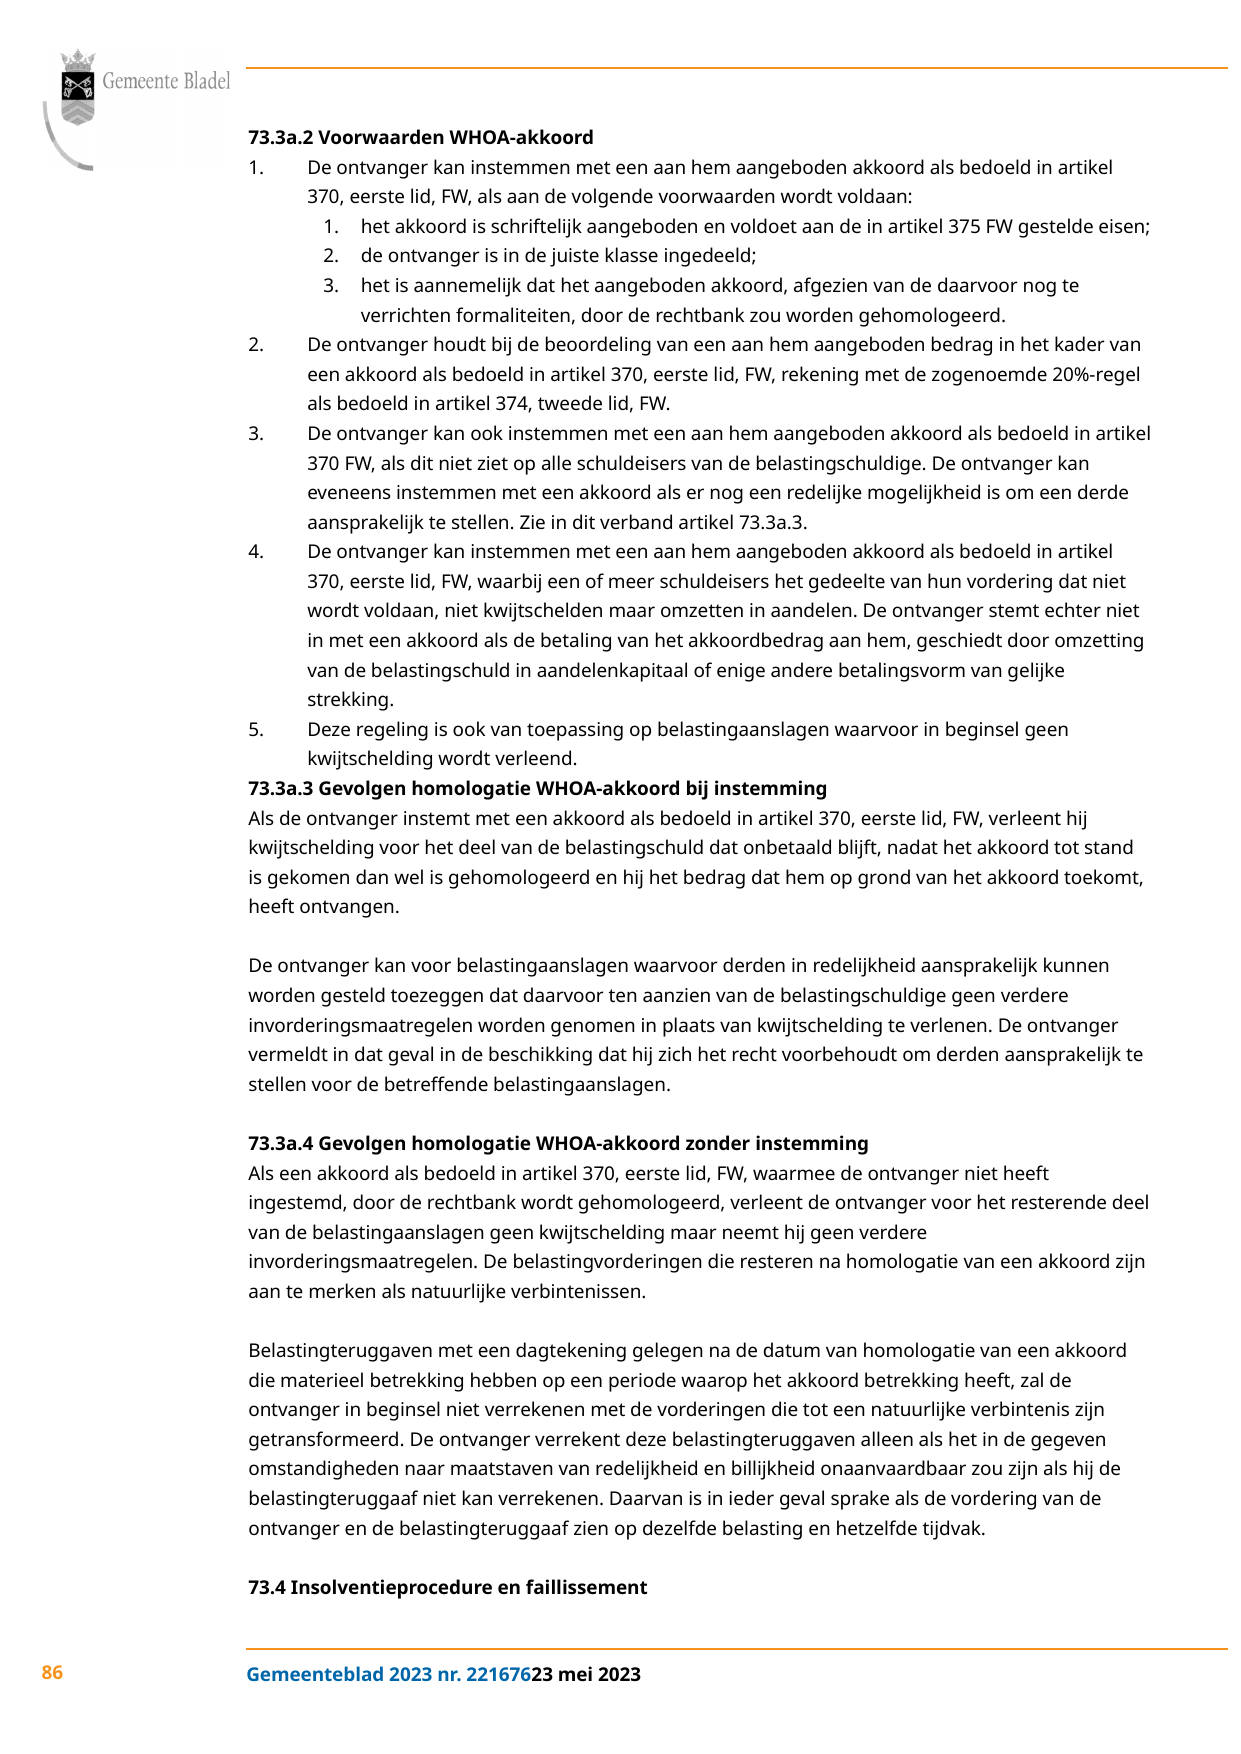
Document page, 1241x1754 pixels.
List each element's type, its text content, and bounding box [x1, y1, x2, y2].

list De ontvanger kan instemmen met een aan hem aangeboden akkoord als bedoeld in artikel 370, eerste lid, FW, waarbij een of meer schuldeisers het gedeelte van hun vordering dat niet wordt voldaan, niet kwijtschelden maar omzetten in aandelen. De ontvanger stemt echter niet in met een akkoord als de betaling van het akkoordbedrag aan hem, geschiedt door omzetting van de belastingschuld in aandelenkapitaal of enige andere betalingsvorm van gelijke strekking. [248, 538, 1152, 712]
text 73.3a.4 Gevolgen homologatie WHOA-akkoord zonder instemming [248, 1130, 1152, 1156]
list De ontvanger kan ook instemmen met een aan hem aangeboden akkoord als bedoeld in artikel 370 FW, als dit niet ziet op alle schuldeisers van de belastingschuldige. De ontvanger kan eveneens instemmen met een akkoord als er nog een redelijke mogelijkheid is om een derde aansprakelijk te stellen. Zie in dit verband artikel 73.3a.3. [248, 420, 1152, 535]
text 73.4 Insolventieprocedure en faillissement [248, 1574, 1152, 1600]
text Belastingteruggaven met een dagtekening gelegen na de datum van homologatie van een akkoord die materieel betrekking hebben op een periode waarop het akkoord betrekking heeft, zal de ontvanger in beginsel niet verrekenen met de vorderingen die tot een natuurlijke verbintenis zijn getransformeerd. De ontvanger verrekent deze belastingteruggaven alleen als het in de gegeven omstandigheden naar maatstaven van redelijkheid en billijkheid onaanvaardbaar zou zijn als hij de belastingteruggaaf niet kan verrekenen. Daarvan is in ieder geval sprake als de vordering van de ontvanger en de belastingteruggaaf zien op dezelfde belasting en hetzelfde tijdvak. [248, 1337, 1152, 1541]
picture [41, 47, 231, 172]
list De ontvanger houdt bij de beoordeling van een aan hem aangeboden bedrag in het kader van een akkoord als bedoeld in artikel 370, eerste lid, FW, rekening met de zogenoemde 20%-regel als bedoeld in artikel 374, tweede lid, FW. [248, 331, 1152, 416]
list De ontvanger kan instemmen met een aan hem aangeboden akkoord als bedoeld in artikel 370, eerste lid, FW, als aan de volgende voorwaarden wordt voldaan: [248, 154, 1152, 209]
list Deze regeling is ook van toepassing op belastingaanslagen waarvoor in beginsel geen kwijtschelding wordt verleend. [248, 716, 1152, 771]
list de ontvanger is in de juiste klasse ingedeeld; [323, 243, 1152, 268]
list het is aannemelijk dat het aangeboden akkoord, afgezien van de daarvoor nog te verrichten formaliteiten, door de rechtbank zou worden gehomologeerd. [323, 272, 1152, 328]
text 73.3a.2 Voorwaarden WHOA-akkoord [248, 124, 1152, 150]
text Als een akkoord als bedoeld in artikel 370, eerste lid, FW, waarmee de ontvanger niet heeft ingestemd, door de rechtbank wordt gehomologeerd, verleent de ontvanger voor het resterende deel van de belastingaanslagen geen kwijtschelding maar neemt hij geen verdere invorderingsmaatregelen. De belastingvorderingen die resteren na homologatie van een akkoord zijn aan te merken als natuurlijke verbintenissen. [248, 1160, 1152, 1304]
text De ontvanger kan voor belastingaanslagen waarvoor derden in redelijkheid aansprakelijk kunnen worden gesteld toezeggen dat daarvoor ten aanzien van de belastingschuldige geen verdere invorderingsmaatregelen worden genomen in plaats van kwijtschelding te verlenen. De ontvanger vermeldt in dat geval in de beschikking dat hij zich het recht voorbehoudt om derden aansprakelijk te stellen voor de betreffende belastingaanslagen. [248, 953, 1152, 1097]
text Als de ontvanger instemt met een akkoord als bedoeld in artikel 370, eerste lid, FW, verleent hij kwijtschelding voor het deel van de belastingschuld dat onbetaald blijft, nadat het akkoord tot stand is gekomen dan wel is gehomologeerd en hij het bedrag dat hem op grond van het akkoord toekomt, heeft ontvangen. [248, 805, 1152, 919]
list het akkoord is schriftelijk aangeboden en voldoet aan de in artikel 375 FW gestelde eisen; [323, 213, 1152, 239]
text 73.3a.3 Gevolgen homologatie WHOA-akkoord bij instemming [248, 775, 1152, 801]
